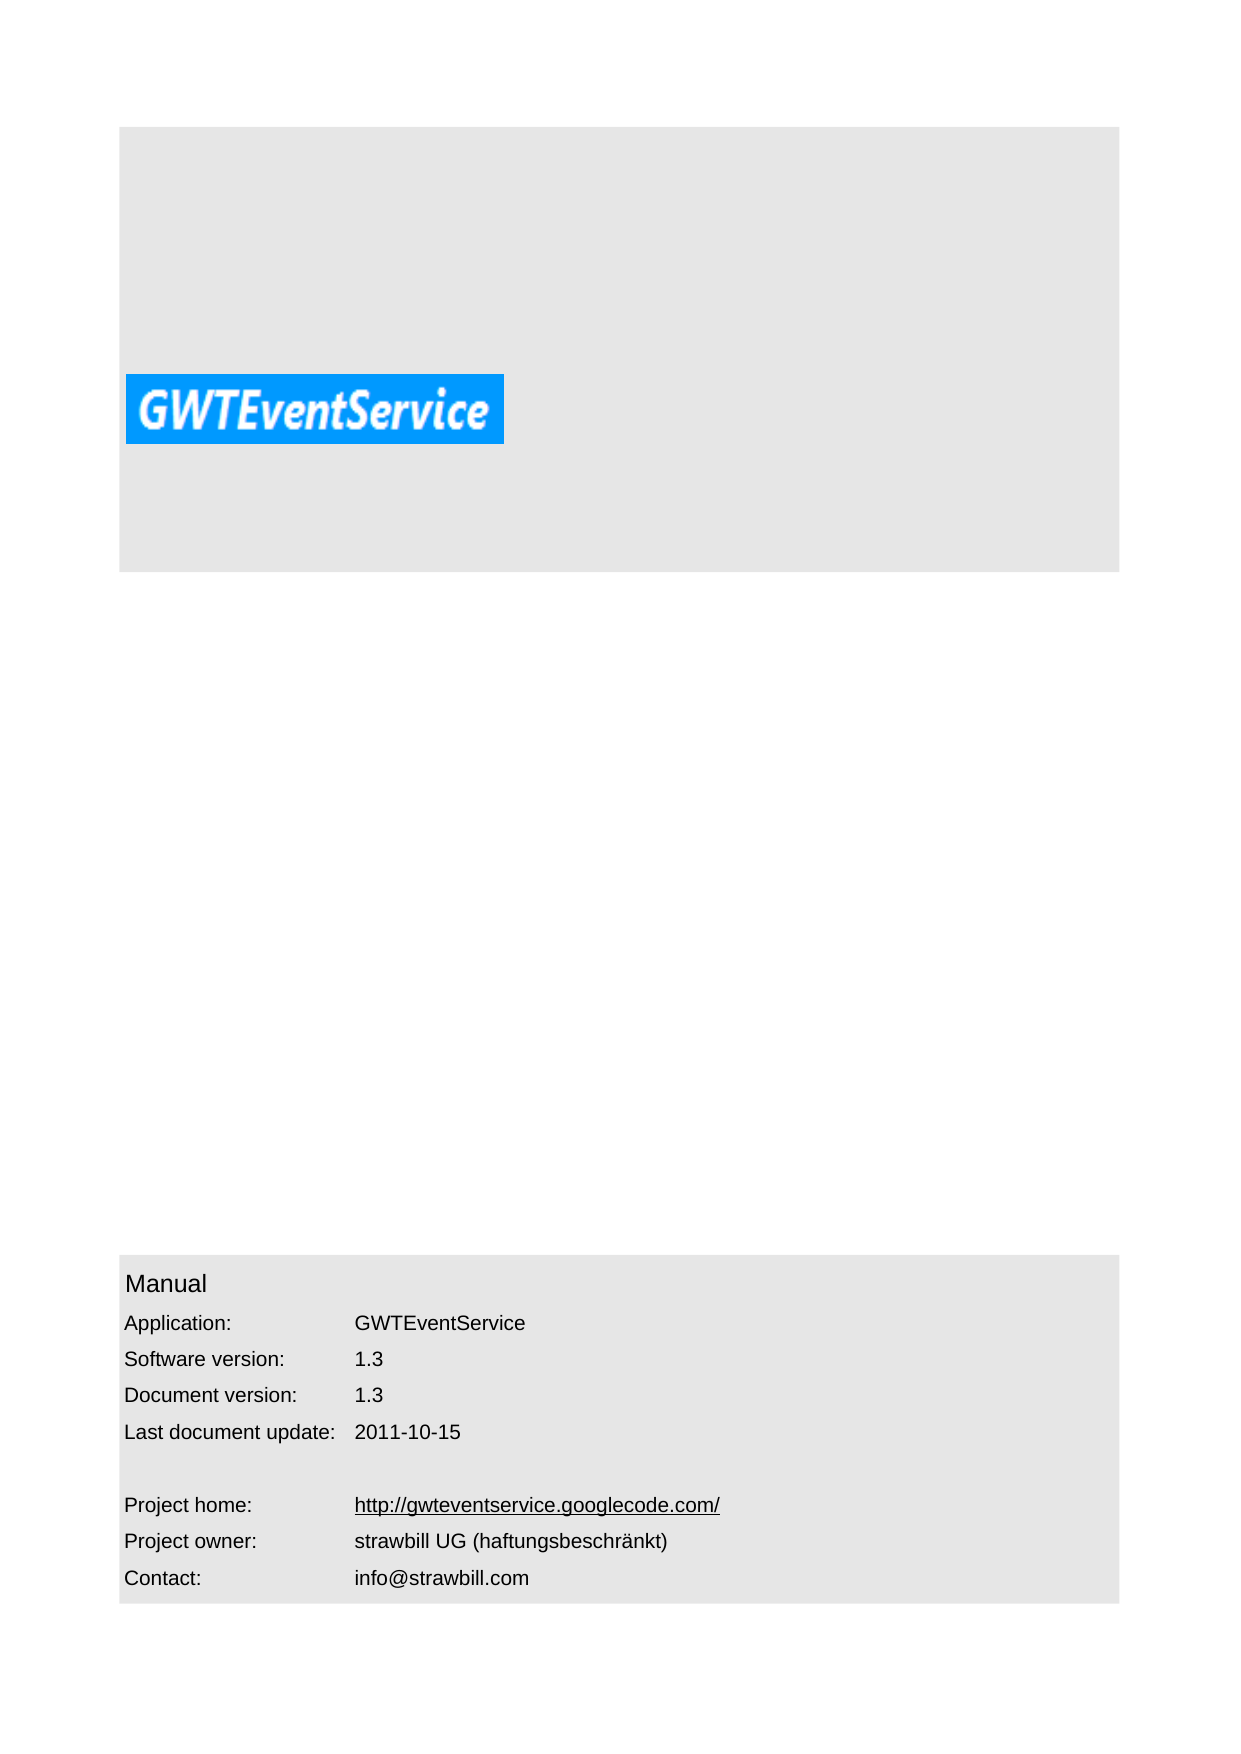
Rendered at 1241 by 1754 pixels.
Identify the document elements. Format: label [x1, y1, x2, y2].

picture [126, 374, 504, 444]
